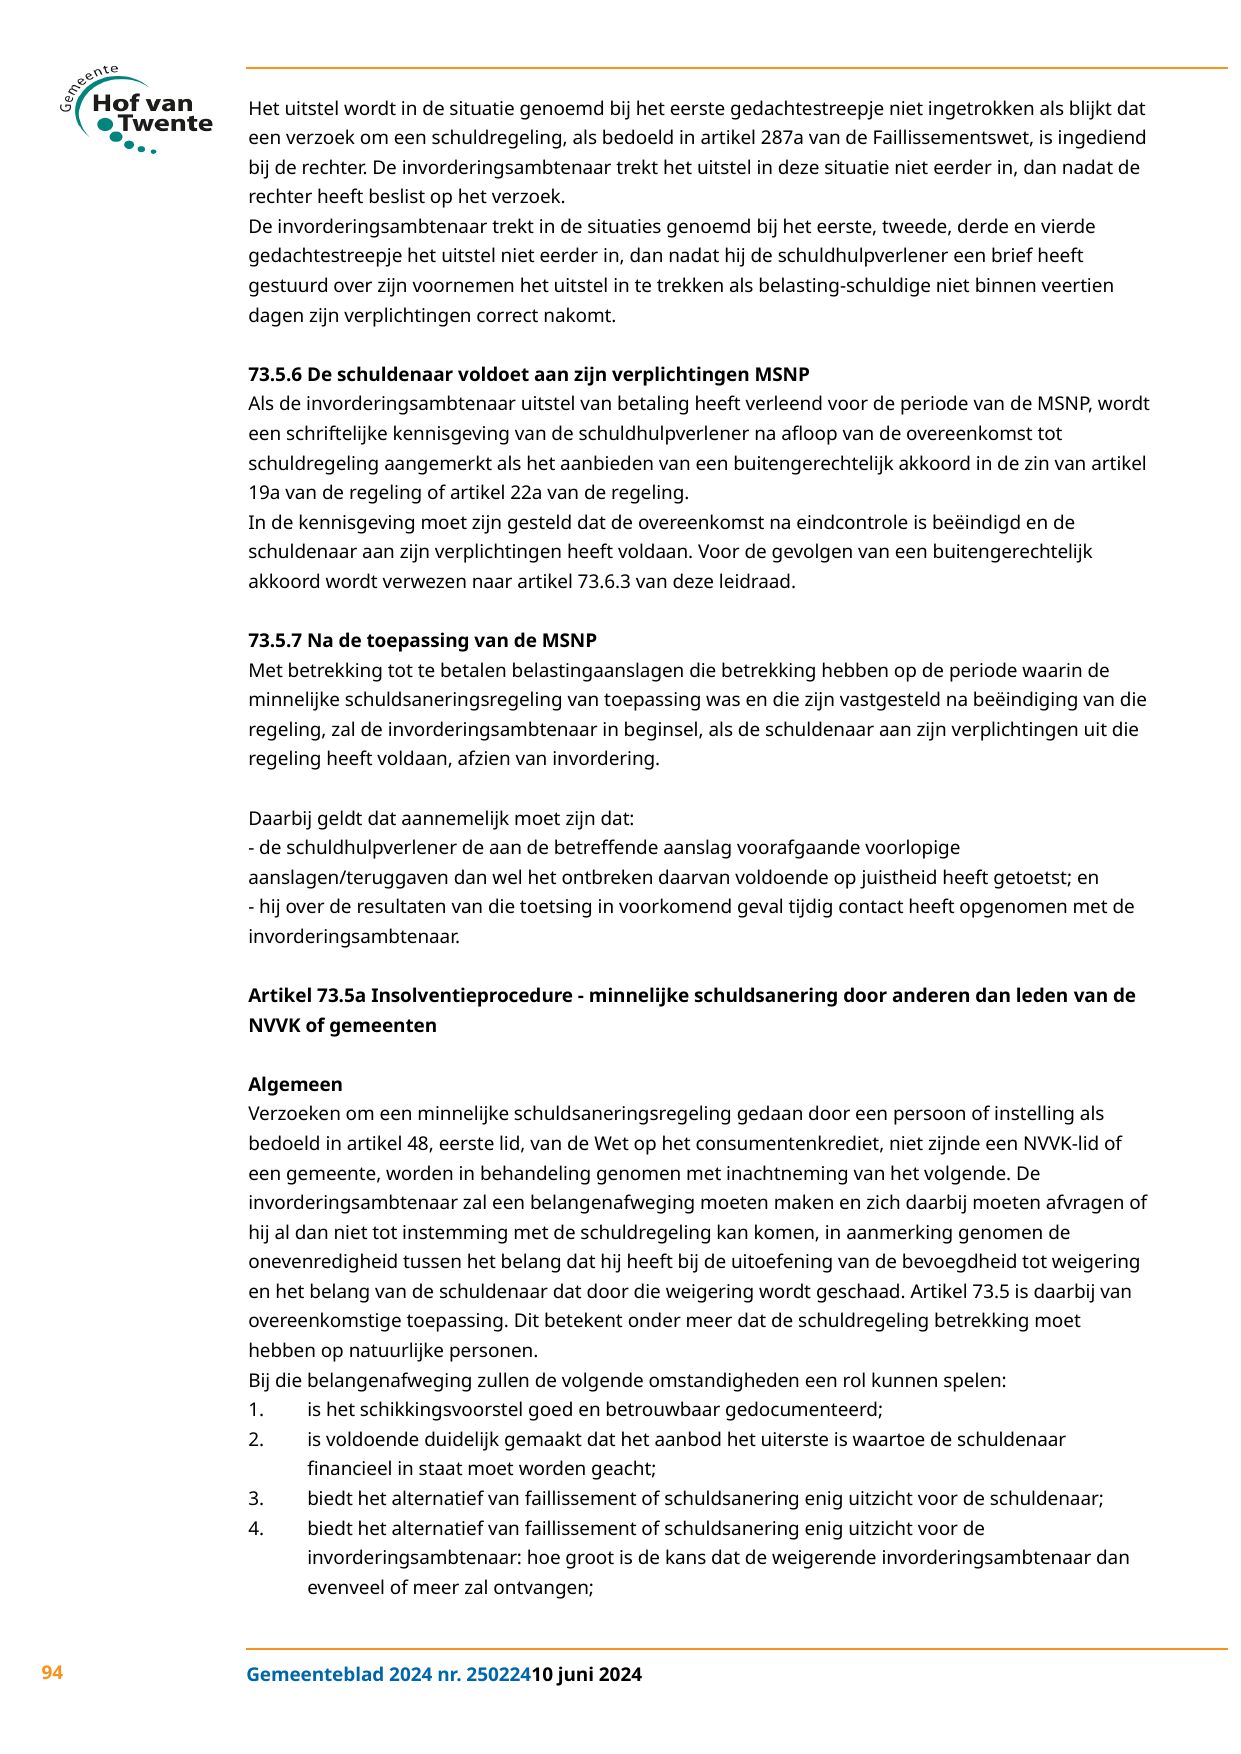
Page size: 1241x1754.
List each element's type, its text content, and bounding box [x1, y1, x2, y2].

text Verzoeken om een minnelijke schuldsaneringsregeling gedaan door een persoon of instelling als bedoeld in artikel 48, eerste lid, van de Wet op het consumentenkrediet, niet zijnde een NVVK-lid of een gemeente, worden in behandeling genomen met inachtneming van het volgende. De invorderingsambtenaar zal een belangenafweging moeten maken en zich daarbij moeten afvragen of hij al dan niet tot instemming met de schuldregeling kan komen, in aanmerking genomen de onevenredigheid tussen het belang dat hij heeft bij de uitoefening van de bevoegdheid tot weigering en het belang van de schuldenaar dat door die weigering wordt geschaad. Artikel 73.5 is daarbij van overeenkomstige toepassing. Dit betekent onder meer dat de schuldregeling betrekking moet hebben op natuurlijke personen. [248, 1101, 1152, 1363]
text Daarbij geldt dat aannemelijk moet zijn dat: [248, 805, 1152, 831]
text - de schuldhulpverlener de aan de betreffende aanslag voorafgaande voorlopige aanslagen/teruggaven dan wel het ontbreken daarvan voldoende op juistheid heeft getoetst; en [248, 834, 1152, 890]
picture [41, 47, 231, 172]
text De invorderingsambtenaar trekt in de situaties genoemd bij het eerste, tweede, derde en vierde gedachtestreepje het uitstel niet eerder in, dan nadat hij de schuldhulpverlener een brief heeft gestuurd over zijn voornemen het uitstel in te trekken als belasting-schuldige niet binnen veertien dagen zijn verplichtingen correct nakomt. [248, 213, 1152, 328]
text 73.5.6 De schuldenaar voldoet aan zijn verplichtingen MSNP [248, 361, 1152, 387]
text In de kennisgeving moet zijn gesteld dat de overeenkomst na eindcontrole is beëindigd en de schuldenaar aan zijn verplichtingen heeft voldaan. Voor de gevolgen van een buitengerechtelijk akkoord wordt verwezen naar artikel 73.6.3 van deze leidraad. [248, 509, 1152, 594]
list biedt het alternatief van faillissement of schuldsanering enig uitzicht voor de invorderingsambtenaar: hoe groot is de kans dat de weigerende invorderingsambtenaar dan evenveel of meer zal ontvangen; [248, 1515, 1152, 1600]
text - hij over de resultaten van die toetsing in voorkomend geval tijdig contact heeft opgenomen met de invorderingsambtenaar. [248, 893, 1152, 949]
text Als de invorderingsambtenaar uitstel van betaling heeft verleend voor de periode van de MSNP, wordt een schriftelijke kennisgeving van de schuldhulpverlener na afloop van de overeenkomst tot schuldregeling aangemerkt als het aanbieden van een buitengerechtelijk akkoord in de zin van artikel 19a van de regeling of artikel 22a van de regeling. [248, 391, 1152, 505]
text Bij die belangenafweging zullen de volgende omstandigheden een rol kunnen spelen: [248, 1367, 1152, 1393]
list is het schikkingsvoorstel goed en betrouwbaar gedocumenteerd; [248, 1396, 1152, 1422]
text Artikel 73.5a Insolventieprocedure - minnelijke schuldsanering door anderen dan leden van de NVVK of gemeenten [248, 982, 1152, 1038]
text Met betrekking tot te betalen belastingaanslagen die betrekking hebben op de periode waarin de minnelijke schuldsaneringsregeling van toepassing was en die zijn vastgesteld na beëindiging van die regeling, zal de invorderingsambtenaar in beginsel, als de schuldenaar aan zijn verplichtingen uit die regeling heeft voldaan, afzien van invordering. [248, 657, 1152, 771]
text 73.5.7 Na de toepassing van de MSNP [248, 627, 1152, 653]
text Het uitstel wordt in de situatie genoemd bij het eerste gedachtestreepje niet ingetrokken als blijkt dat een verzoek om een schuldregeling, als bedoeld in artikel 287a van de Faillissementswet, is ingediend bij de rechter. De invorderingsambtenaar trekt het uitstel in deze situatie niet eerder in, dan nadat de rechter heeft beslist op het verzoek. [248, 95, 1152, 209]
text Algemeen [248, 1071, 1152, 1097]
list is voldoende duidelijk gemaakt dat het aanbod het uiterste is waartoe de schuldenaar financieel in staat moet worden geacht; [248, 1426, 1152, 1481]
list biedt het alternatief van faillissement of schuldsanering enig uitzicht voor de schuldenaar; [248, 1485, 1152, 1511]
